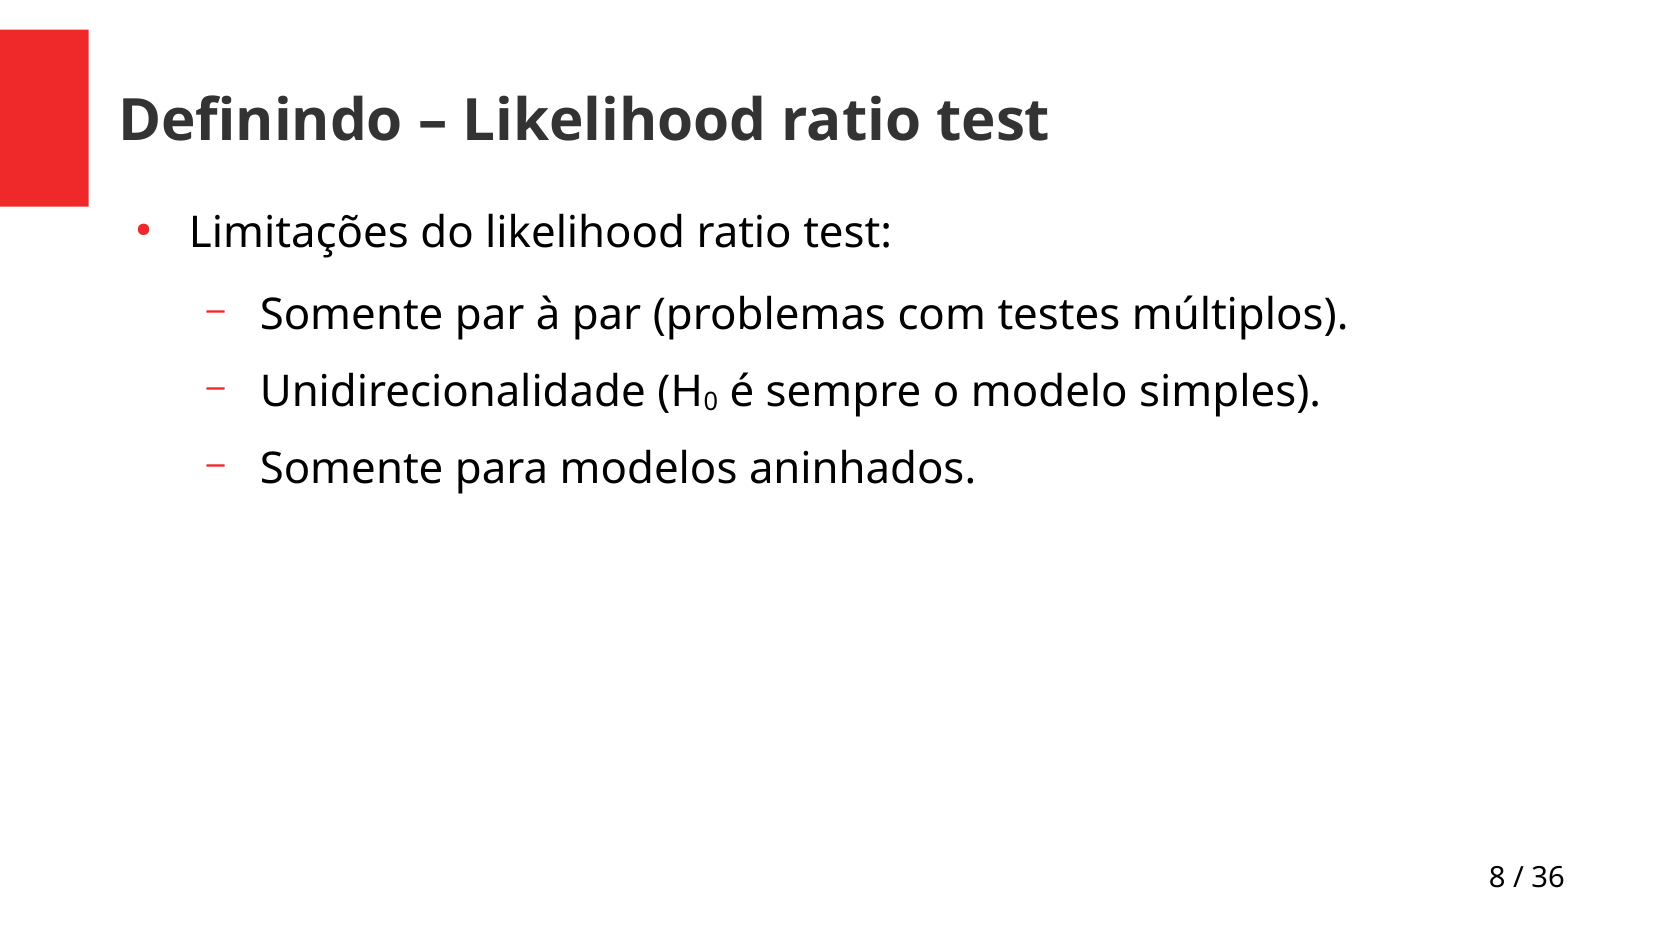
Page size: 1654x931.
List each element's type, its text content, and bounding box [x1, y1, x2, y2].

title Definindo – Likelihood ratio test [118, 29, 1595, 200]
list Limitações do likelihood ratio test: Somente par à par (problemas com testes múltiplos). Unidirecionalidade (H0 é sempre o modelo simples). Somente para modelos aninhados. [118, 200, 1595, 762]
